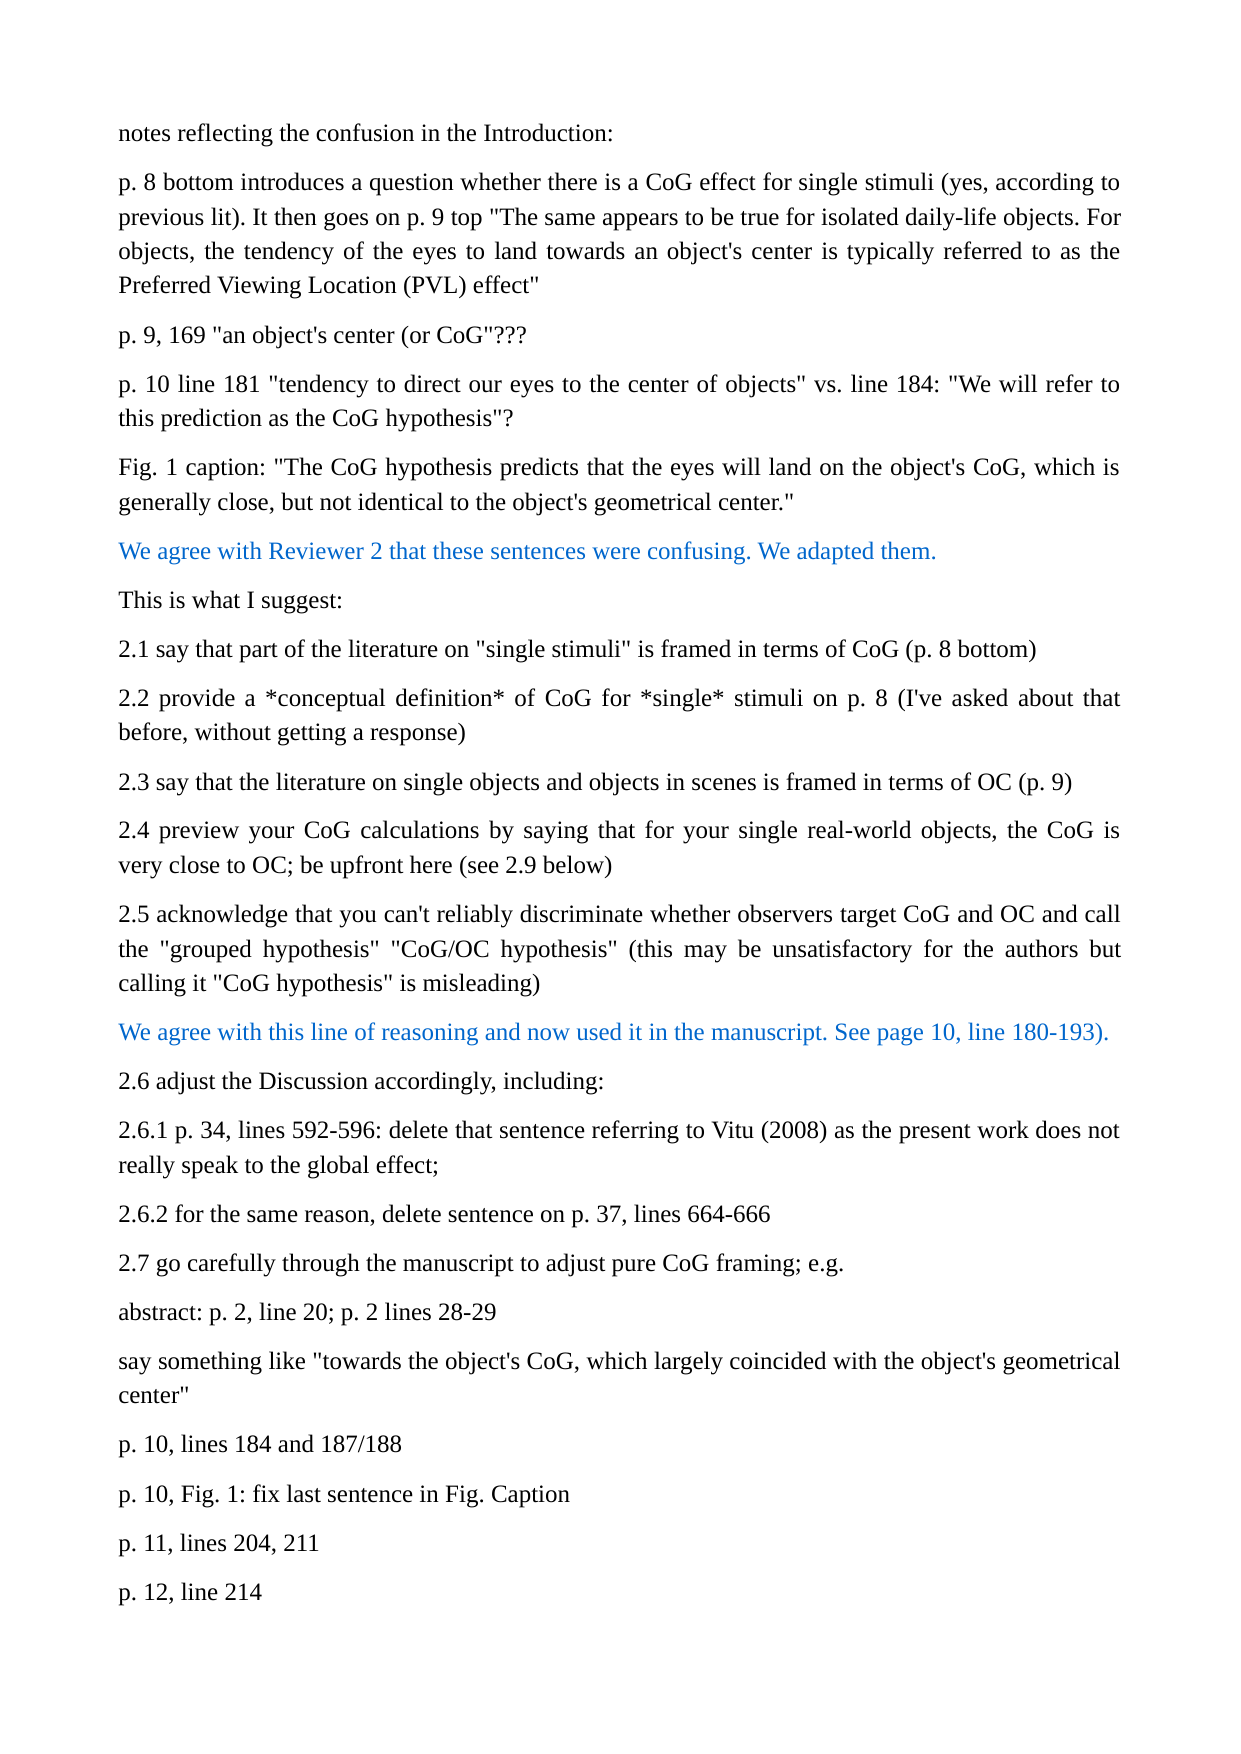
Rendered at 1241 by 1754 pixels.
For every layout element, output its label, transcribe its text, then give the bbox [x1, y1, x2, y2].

text 2.4 preview your CoG calculations by saying that for your single real-world objects, the CoG is very close to OC; be upfront here (see 2.9 below) [118, 816, 1122, 879]
text p. 12, line 214 [118, 1577, 1122, 1606]
text p. 10 line 181 "tendency to direct our eyes to the center of objects" vs. line 184: "We will refer to this prediction as the CoG hypothesis"? [118, 369, 1122, 432]
text 2.7 go carefully through the manuscript to adjust pure CoG framing; e.g. [118, 1248, 1122, 1277]
text 2.2 provide a *conceptual definition* of CoG for *single* stimuli on p. 8 (I've asked about that before, without getting a response) [118, 683, 1122, 746]
text 2.5 acknowledge that you can't reliably discriminate whether observers target CoG and OC and call the "grouped hypothesis" "CoG/OC hypothesis" (this may be unsatisfactory for the authors but calling it "CoG hypothesis" is misleading) [118, 899, 1122, 997]
text 2.1 say that part of the literature on "single stimuli" is framed in terms of CoG (p. 8 bottom) [118, 634, 1122, 663]
text 2.3 say that the literature on single objects and objects in scenes is framed in terms of OC (p. 9) [118, 767, 1122, 795]
text This is what I suggest: [118, 585, 1122, 614]
text p. 11, lines 204, 211 [118, 1528, 1122, 1556]
text p. 10, Fig. 1: fix last sentence in Fig. Caption [118, 1479, 1122, 1507]
text We agree with this line of reasoning and now used it in the manuscript. See page 10, line 180-193). [118, 1017, 1122, 1046]
text p. 10, lines 184 and 187/188 [118, 1429, 1122, 1458]
text Fig. 1 caption: "The CoG hypothesis predicts that the eyes will land on the object's CoG, which is generally close, but not identical to the object's geometrical center." [118, 452, 1122, 516]
text 2.6 adjust the Discussion accordingly, including: [118, 1066, 1122, 1095]
text abstract: p. 2, line 20; p. 2 lines 28-29 [118, 1297, 1122, 1326]
text notes reflecting the confusion in the Introduction: [118, 118, 1122, 147]
text p. 8 bottom introduces a question whether there is a CoG effect for single stimuli (yes, according to previous lit). It then goes on p. 9 top "The same appears to be true for isolated daily-life objects. For objects, the tendency of the eyes to land towards an object's center is typically referred to as the Preferred Viewing Location (PVL) effect" [118, 167, 1122, 299]
text 2.6.2 for the same reason, delete sentence on p. 37, lines 664-666 [118, 1199, 1122, 1228]
text say something like "towards the object's CoG, which largely coincided with the object's geometrical center" [118, 1346, 1122, 1409]
text 2.6.1 p. 34, lines 592-596: delete that sentence referring to Vitu (2008) as the present work does not really speak to the global effect; [118, 1115, 1122, 1178]
text We agree with Reviewer 2 that these sentences were confusing. We adapted them. [118, 536, 1122, 564]
text p. 9, 169 "an object's center (or CoG"??? [118, 320, 1122, 348]
